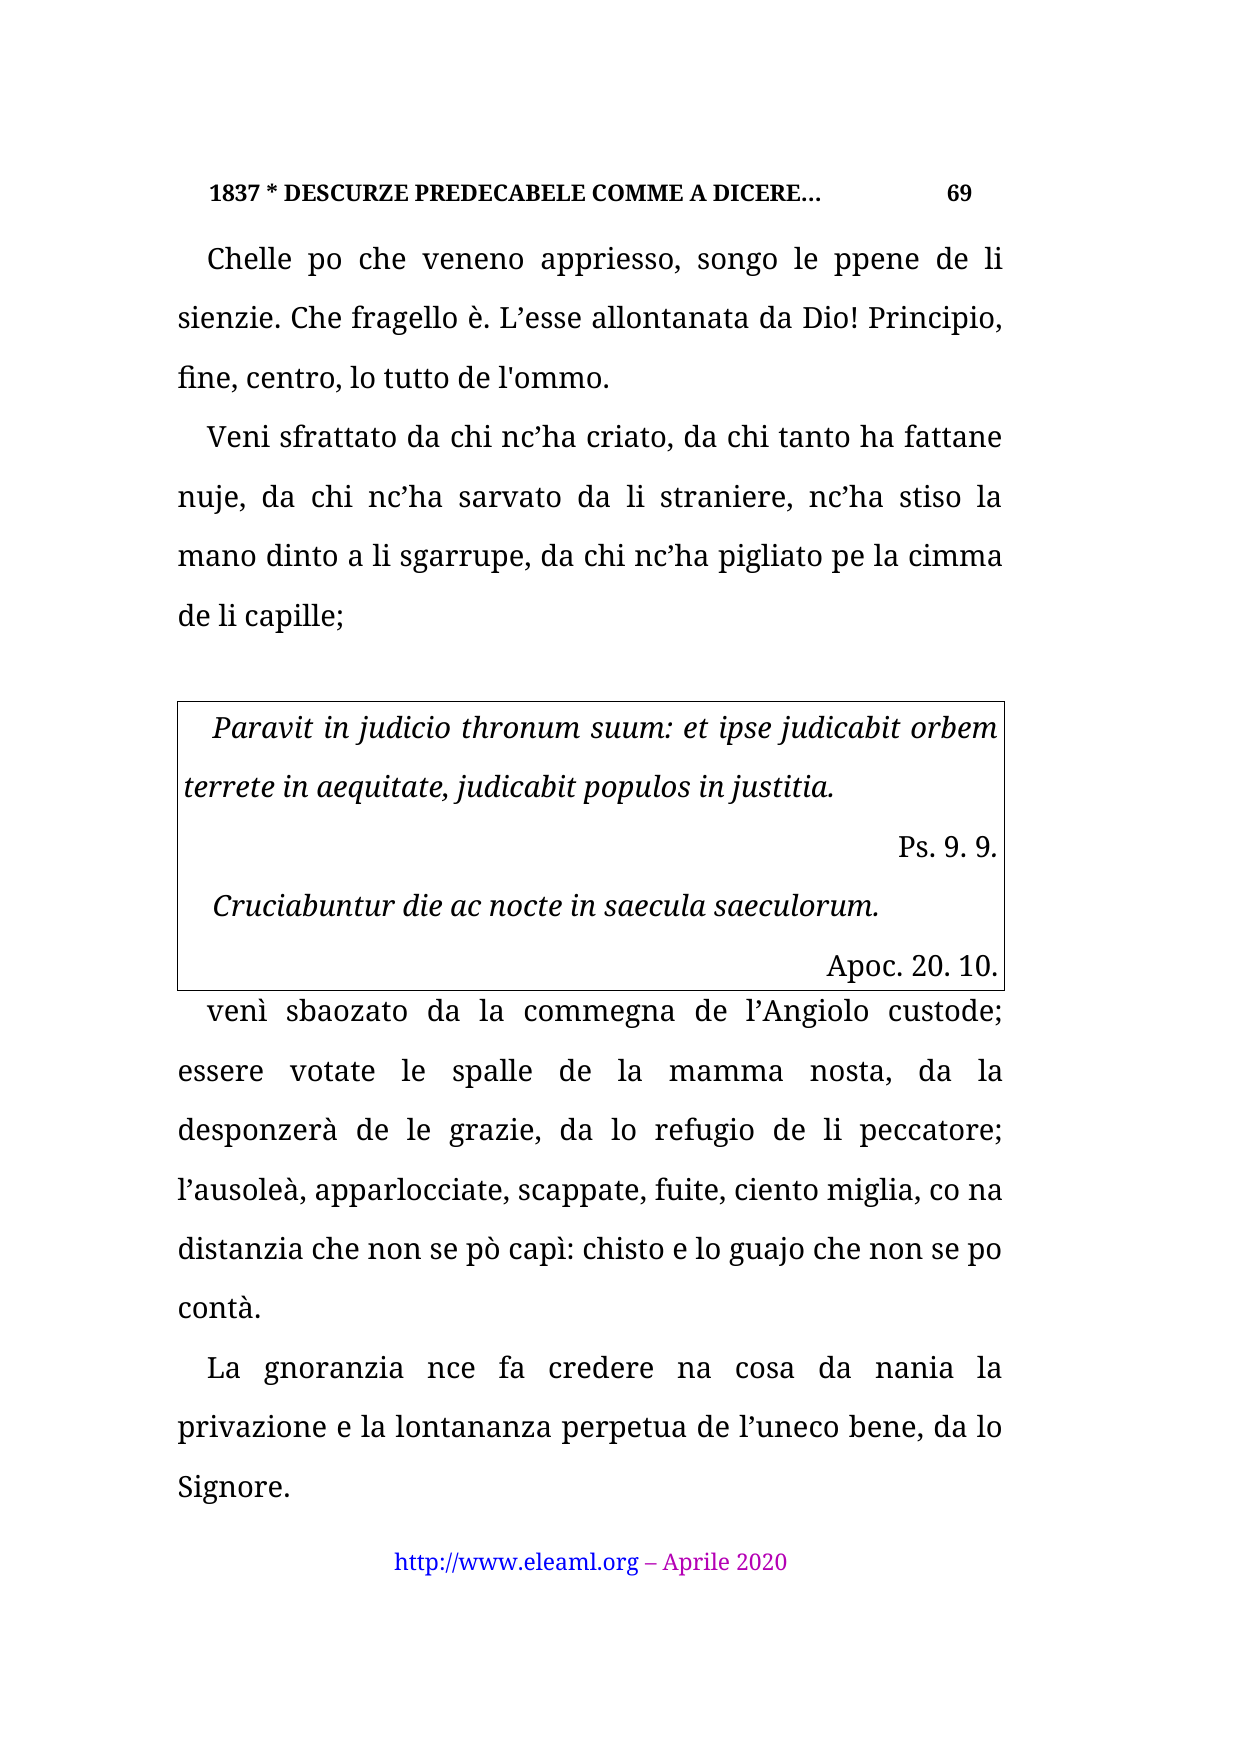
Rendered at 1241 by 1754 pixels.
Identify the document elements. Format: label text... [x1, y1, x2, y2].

text Chelle po che veneno appriesso, songo le ppene de li sienzie. Che fragello è. L’esse allontanata da Dio! Principio, fine, centro, lo tutto de l'ommo. [177, 238, 1004, 397]
text venì sbaozato da la commegna de l’Angiolo custode; essere votate le spalle de la mamma nosta, da la desponzerà de le grazie, da lo refugio de li peccatore; l’ausoleà, apparlocciate, scappate, fuite, ciento miglia, co na distanzia che non se pò capì: chisto e lo guajo che non se po contà. [177, 991, 1004, 1327]
text La gnoranzia nce fa credere na cosa da nania la privazione e la lontananza perpetua de l’uneco bene, da lo Signore. [177, 1347, 1004, 1506]
text Veni sfrattato da chi nc’ha criato, da chi tanto ha fattane nuje, da chi nc’ha sarvato da li straniere, nc’ha stiso la mano dinto a li sgarrupe, da chi nc’ha pigliato pe la cimma de li capille; [177, 416, 1004, 634]
table_header Paravit in judicio thronum suum: et ipse judicabit orbem terrete in aequitate, judicabit populos in justitia. Ps. 9. 9. Cruciabuntur die ac nocte in saecula saeculorum. Apoc. 20. 10. [178, 702, 1004, 990]
